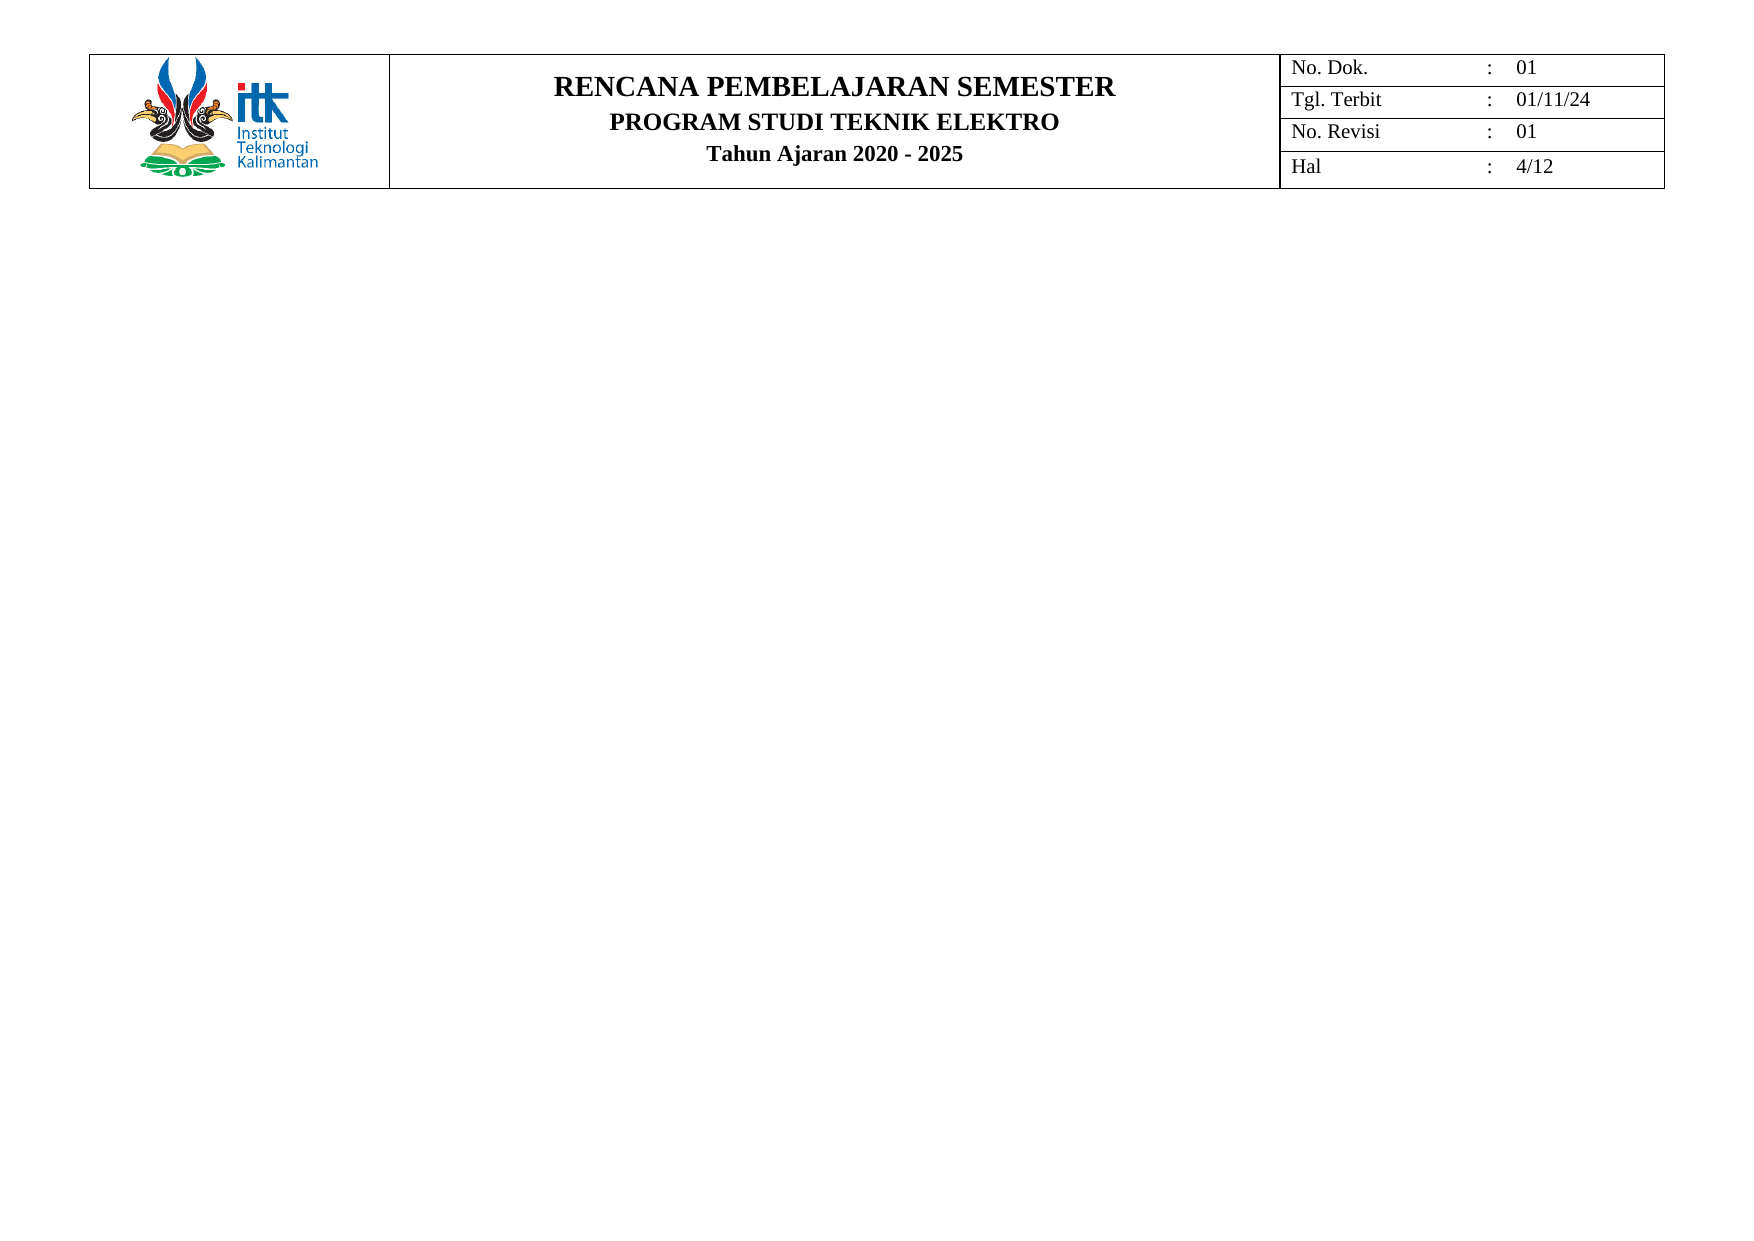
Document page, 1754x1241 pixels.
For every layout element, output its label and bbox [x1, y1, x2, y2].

picture [127, 55, 322, 181]
